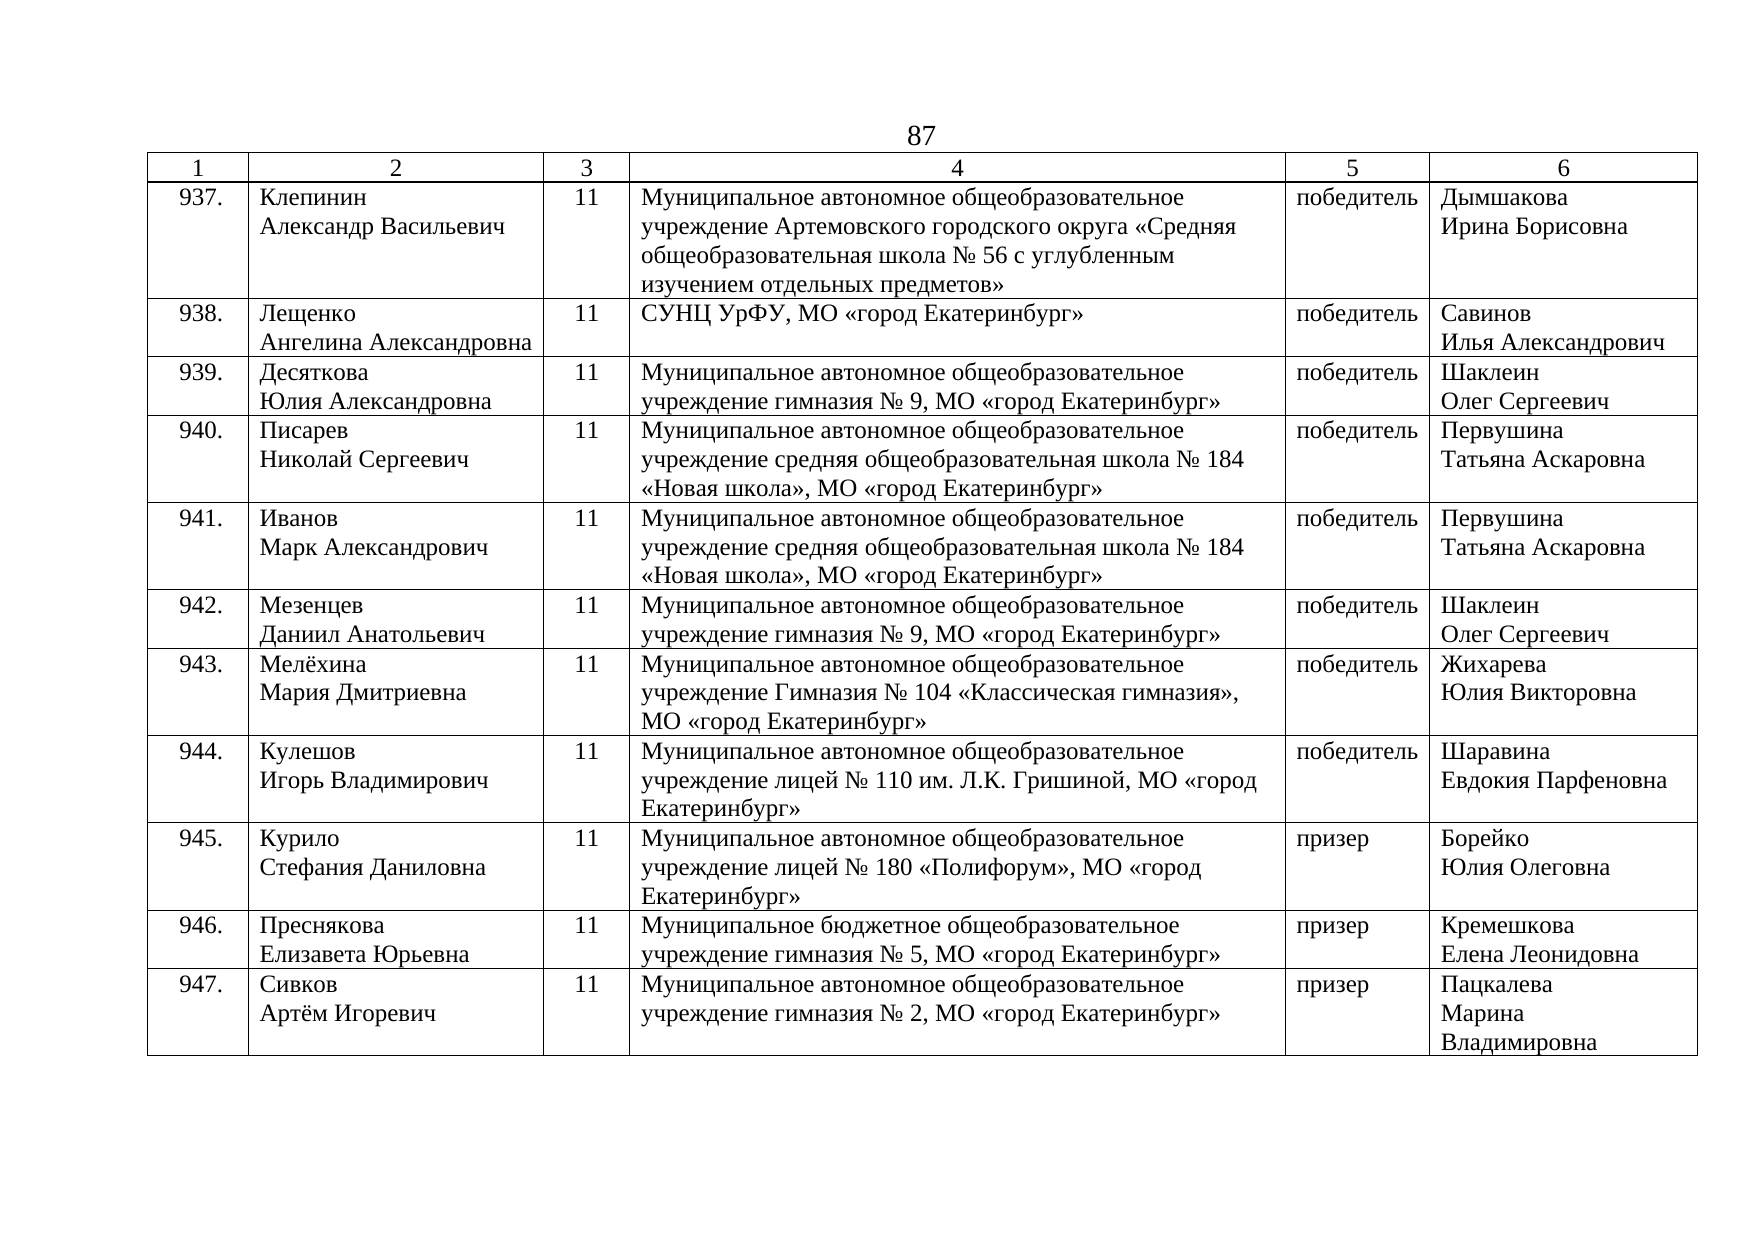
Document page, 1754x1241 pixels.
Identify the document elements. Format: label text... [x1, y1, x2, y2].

table_cell победитель [1286, 357, 1429, 414]
table_cell Шаклеин Олег Сергеевич [1430, 590, 1697, 648]
table_cell Писарев Николай Сергеевич [249, 416, 543, 502]
table_cell победитель [1286, 649, 1429, 735]
table_cell победитель [1286, 416, 1429, 502]
table_cell СУНЦ УрФУ, МО «город Екатеринбург» [630, 299, 1285, 356]
table_cell 11 [544, 357, 629, 414]
table_cell Клепинин Александр Васильевич [249, 183, 543, 297]
table_cell Муниципальное автономное общеобразовательное учреждение гимназия № 9, МО «город Екатеринбург» [630, 357, 1285, 414]
table_cell Мезенцев Даниил Анатольевич [249, 590, 543, 648]
table_cell [148, 911, 248, 968]
table_cell 11 [544, 183, 629, 297]
table_cell [148, 503, 248, 589]
table_cell [148, 416, 248, 502]
table_cell [148, 823, 248, 909]
table_cell [148, 299, 248, 356]
table_cell победитель [1286, 299, 1429, 356]
table_cell Савинов Илья Александрович [1430, 299, 1697, 356]
table_cell победитель [1286, 590, 1429, 648]
table_cell Первушина Татьяна Аскаровна [1430, 416, 1697, 502]
table_cell призер [1286, 823, 1429, 909]
table_cell 11 [544, 299, 629, 356]
table_cell Муниципальное автономное общеобразовательное учреждение гимназия № 2, МО «город Екатеринбург» [630, 969, 1285, 1055]
table_header 2 [249, 153, 543, 181]
table_cell победитель [1286, 503, 1429, 589]
table_cell 11 [544, 649, 629, 735]
table_cell Муниципальное автономное общеобразовательное учреждение лицей № 180 «Полифорум», МО «город Екатеринбург» [630, 823, 1285, 909]
table_cell Муниципальное автономное общеобразовательное учреждение средняя общеобразовательная школа № 184 «Новая школа», МО «город Екатеринбург» [630, 416, 1285, 502]
table_cell 11 [544, 911, 629, 968]
table_cell 11 [544, 590, 629, 648]
table_cell Муниципальное автономное общеобразовательное учреждение лицей № 110 им. Л.К. Гришиной, МО «город Екатеринбург» [630, 736, 1285, 822]
table_header 4 [630, 153, 1285, 181]
table_cell Муниципальное автономное общеобразовательное учреждение средняя общеобразовательная школа № 184 «Новая школа», МО «город Екатеринбург» [630, 503, 1285, 589]
table_cell Пацкалева Марина Владимировна [1430, 969, 1697, 1055]
table_cell Лещенко Ангелина Александровна [249, 299, 543, 356]
table_header 5 [1286, 153, 1429, 181]
table_cell [148, 969, 248, 1055]
table_cell 11 [544, 736, 629, 822]
table_header 6 [1430, 153, 1697, 181]
table_cell 11 [544, 416, 629, 502]
table_cell Борейко Юлия Олеговна [1430, 823, 1697, 909]
table_cell [148, 649, 248, 735]
table_cell Дымшакова Ирина Борисовна [1430, 183, 1697, 297]
table_cell [148, 183, 248, 297]
table_cell Кулешов Игорь Владимирович [249, 736, 543, 822]
table_cell Иванов Марк Александрович [249, 503, 543, 589]
table_cell Шаклеин Олег Сергеевич [1430, 357, 1697, 414]
table_cell победитель [1286, 736, 1429, 822]
table_cell [148, 590, 248, 648]
table_cell 11 [544, 503, 629, 589]
table_cell Преснякова Елизавета Юрьевна [249, 911, 543, 968]
table_cell Сивков Артём Игоревич [249, 969, 543, 1055]
table_cell Шаравина Евдокия Парфеновна [1430, 736, 1697, 822]
table_cell призер [1286, 969, 1429, 1055]
table_header 1 [148, 153, 248, 181]
table_cell Кремешкова Елена Леонидовна [1430, 911, 1697, 968]
table_cell Мелёхина Мария Дмитриевна [249, 649, 543, 735]
table_cell [148, 736, 248, 822]
table_cell 11 [544, 969, 629, 1055]
table_cell Муниципальное бюджетное общеобразовательное учреждение гимназия № 5, МО «город Екатеринбург» [630, 911, 1285, 968]
table_cell Жихарева Юлия Викторовна [1430, 649, 1697, 735]
table_cell Муниципальное автономное общеобразовательное учреждение Гимназия № 104 «Классическая гимназия», МО «город Екатеринбург» [630, 649, 1285, 735]
table_cell Муниципальное автономное общеобразовательное учреждение Артемовского городского округа «Средняя общеобразовательная школа № 56 с углубленным изучением отдельных предметов» [630, 183, 1285, 297]
table_cell 11 [544, 823, 629, 909]
table_header 3 [544, 153, 629, 181]
table_cell Муниципальное автономное общеобразовательное учреждение гимназия № 9, МО «город Екатеринбург» [630, 590, 1285, 648]
table_cell победитель [1286, 183, 1429, 297]
table_cell Десяткова Юлия Александровна [249, 357, 543, 414]
table_cell Первушина Татьяна Аскаровна [1430, 503, 1697, 589]
table_cell призер [1286, 911, 1429, 968]
table_cell Курило Стефания Даниловна [249, 823, 543, 909]
table_cell [148, 357, 248, 414]
